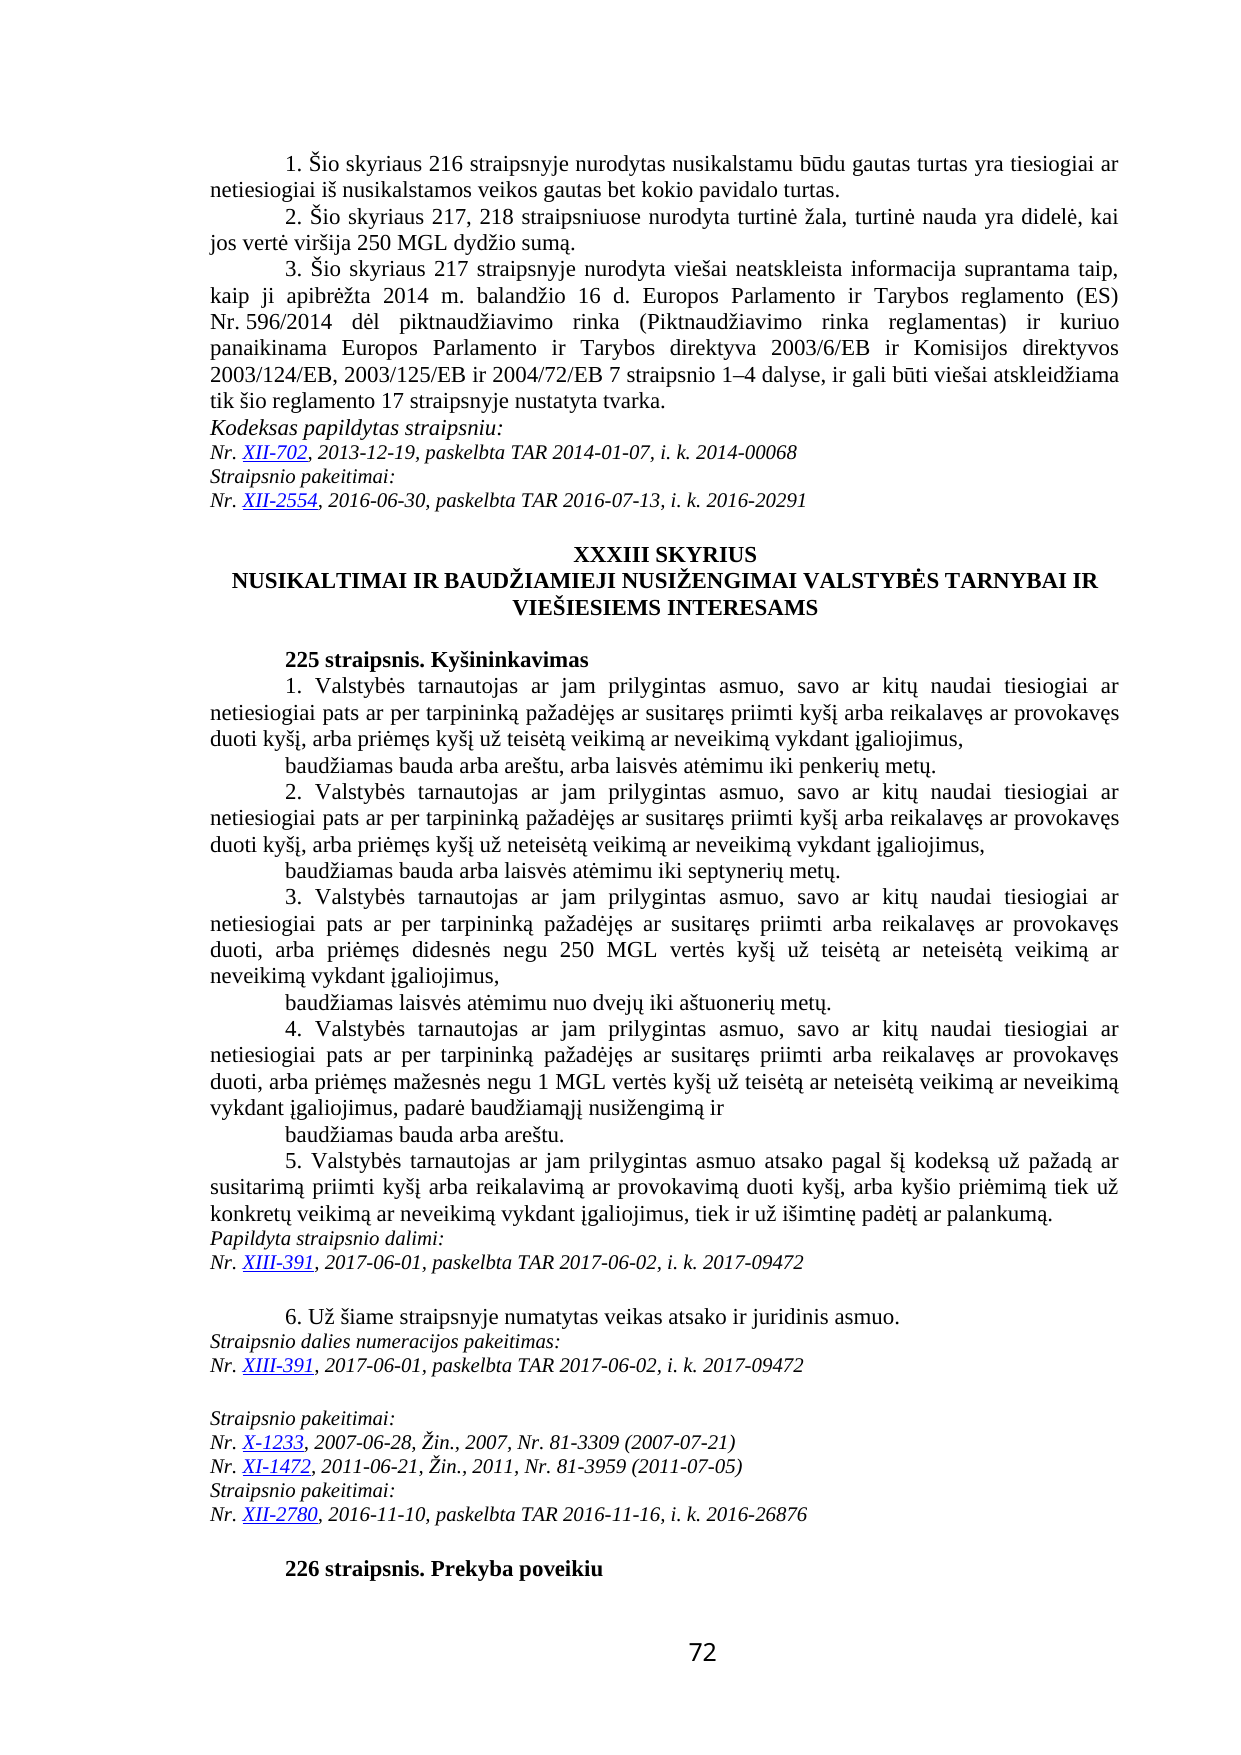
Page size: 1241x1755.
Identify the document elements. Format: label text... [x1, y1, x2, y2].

text baudžiamas bauda arba laisvės atėmimu iki septynerių metų. [210, 857, 1120, 883]
text Nr. XII-2780, 2016-11-10, paskelbta TAR 2016-11-16, i. k. 2016-26876 [210, 1502, 1120, 1526]
text 4. Valstybės tarnautojas ar jam prilygintas asmuo, savo ar kitų naudai tiesiogiai ar netiesiogiai pats ar per tarpininką pažadėjęs ar susitaręs priimti arba reikalavęs ar provokavęs duoti, arba priėmęs mažesnės negu 1 MGL vertės kyšį už teisėtą ar neteisėtą veikimą ar neveikimą vykdant įgaliojimus, padarė baudžiamąjį nusižengimą ir [210, 1015, 1120, 1121]
text Straipsnio pakeitimai: [210, 1406, 1120, 1430]
text 3. Valstybės tarnautojas ar jam prilygintas asmuo, savo ar kitų naudai tiesiogiai ar netiesiogiai pats ar per tarpininką pažadėjęs ar susitaręs priimti arba reikalavęs ar provokavęs duoti, arba priėmęs didesnės negu 250 MGL vertės kyšį už teisėtą ar neteisėtą veikimą ar neveikimą vykdant įgaliojimus, [210, 883, 1120, 989]
text Straipsnio pakeitimai: [210, 1478, 1120, 1502]
text 5. Valstybės tarnautojas ar jam prilygintas asmuo atsako pagal šį kodeksą už pažadą ar susitarimą priimti kyšį arba reikalavimą ar provokavimą duoti kyšį, arba kyšio priėmimą tiek už konkretų veikimą ar neveikimą vykdant įgaliojimus, tiek ir už išimtinę padėtį ar palankumą. [210, 1147, 1120, 1226]
text XXXIII SKYRIUS [210, 541, 1120, 567]
text Nr. XIII-391, 2017-06-01, paskelbta TAR 2017-06-02, i. k. 2017-09472 [210, 1250, 1120, 1274]
text 3. Šio skyriaus 217 straipsnyje nurodyta viešai neatskleista informacija suprantama taip, kaip ji apibrėžta 2014 m. balandžio 16 d. Europos Parlamento ir Tarybos reglamento (ES) Nr. 596/2014 dėl piktnaudžiavimo rinka (Piktnaudžiavimo rinka reglamentas) ir kuriuo panaikinama Europos Parlamento ir Tarybos direktyva 2003/6/EB ir Komisijos direktyvos 2003/124/EB, 2003/125/EB ir 2004/72/EB 7 straipsnio 1–4 dalyse, ir gali būti viešai atskleidžiama tik šio reglamento 17 straipsnyje nustatyta tvarka. [210, 255, 1120, 413]
text NUSIKALTIMAI IR BAUDŽIAMIEJI NUSIŽENGIMAI VALSTYBĖS TARNYBAI IR VIEŠIESIEMS INTERESAMS [210, 567, 1120, 620]
text 2. Valstybės tarnautojas ar jam prilygintas asmuo, savo ar kitų naudai tiesiogiai ar netiesiogiai pats ar per tarpininką pažadėjęs ar susitaręs priimti kyšį arba reikalavęs ar provokavęs duoti kyšį, arba priėmęs kyšį už neteisėtą veikimą ar neveikimą vykdant įgaliojimus, [210, 778, 1120, 857]
text 1. Valstybės tarnautojas ar jam prilygintas asmuo, savo ar kitų naudai tiesiogiai ar netiesiogiai pats ar per tarpininką pažadėjęs ar susitaręs priimti kyšį arba reikalavęs ar provokavęs duoti kyšį, arba priėmęs kyšį už teisėtą veikimą ar neveikimą vykdant įgaliojimus, [210, 673, 1120, 752]
text 6. Už šiame straipsnyje numatytas veikas atsako ir juridinis asmuo. [210, 1303, 1120, 1329]
text baudžiamas bauda arba areštu, arba laisvės atėmimu iki penkerių metų. [210, 752, 1120, 778]
text baudžiamas laisvės atėmimu nuo dvejų iki aštuonerių metų. [210, 989, 1120, 1015]
text 1. Šio skyriaus 216 straipsnyje nurodytas nusikalstamu būdu gautas turtas yra tiesiogiai ar netiesiogiai iš nusikalstamos veikos gautas bet kokio pavidalo turtas. [210, 150, 1120, 203]
text Nr. XII-2554, 2016-06-30, paskelbta TAR 2016-07-13, i. k. 2016-20291 [210, 488, 1120, 512]
text Nr. XI-1472, 2011-06-21, Žin., 2011, Nr. 81-3959 (2011-07-05) [210, 1454, 1120, 1478]
text 225 straipsnis. Kyšininkavimas [210, 646, 1120, 673]
text Nr. XIII-391, 2017-06-01, paskelbta TAR 2017-06-02, i. k. 2017-09472 [210, 1353, 1120, 1377]
text Nr. XII-702, 2013-12-19, paskelbta TAR 2014-01-07, i. k. 2014-00068 [210, 440, 1120, 464]
text Papildyta straipsnio dalimi: [210, 1226, 1120, 1250]
text baudžiamas bauda arba areštu. [210, 1121, 1120, 1147]
text Straipsnio dalies numeracijos pakeitimas: [210, 1329, 1120, 1353]
text Kodeksas papildytas straipsniu: [210, 413, 1120, 440]
text Nr. X-1233, 2007-06-28, Žin., 2007, Nr. 81-3309 (2007-07-21) [210, 1430, 1120, 1454]
text 2. Šio skyriaus 217, 218 straipsniuose nurodyta turtinė žala, turtinė nauda yra didelė, kai jos vertė viršija 250 MGL dydžio sumą. [210, 203, 1120, 255]
text 226 straipsnis. Prekyba poveikiu [210, 1555, 1120, 1582]
text Straipsnio pakeitimai: [210, 464, 1120, 488]
